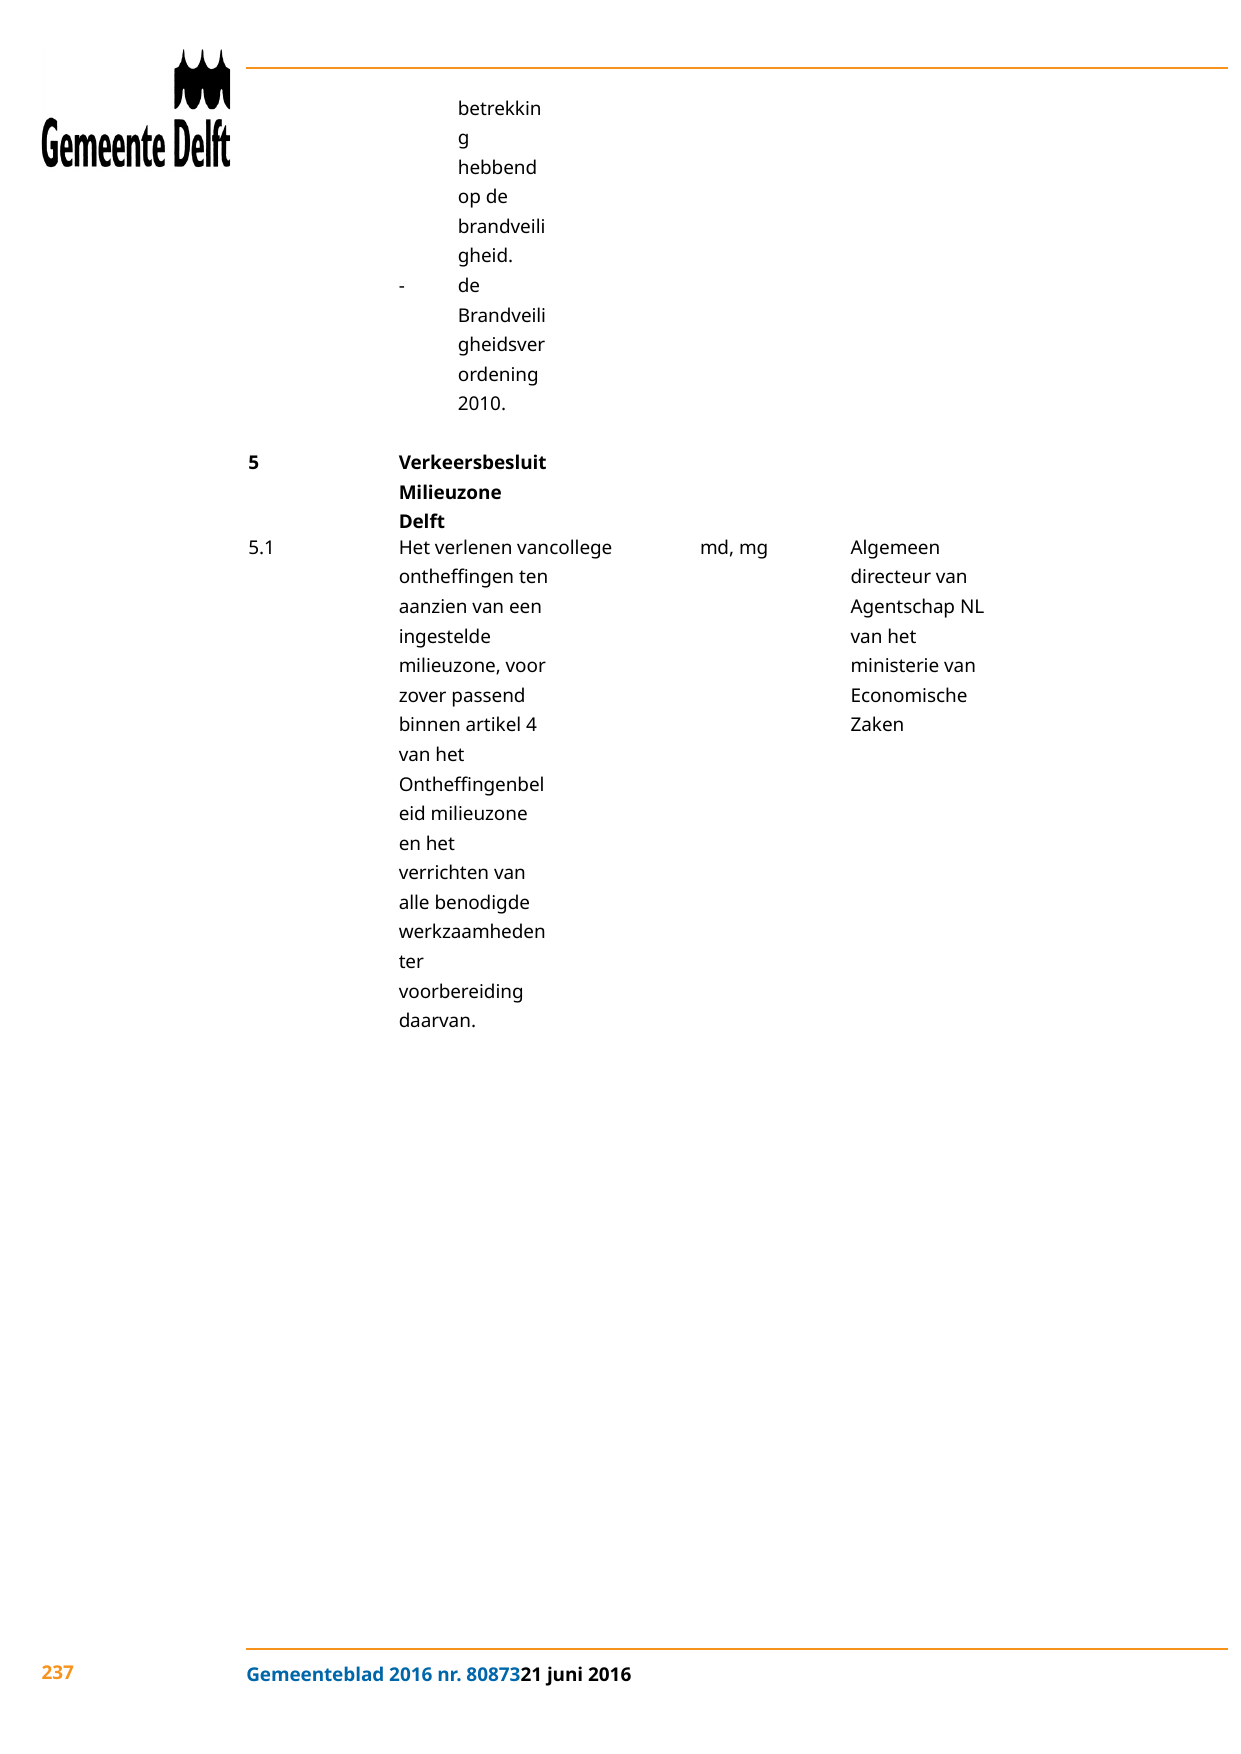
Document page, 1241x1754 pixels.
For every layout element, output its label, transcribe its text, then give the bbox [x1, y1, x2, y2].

table_header [700, 449, 850, 534]
table_cell betrekking hebbend op de brandveiligheid. de Brandveiligheidsverordening 2010. [399, 95, 549, 416]
table_cell 5.1 [248, 534, 398, 1033]
table_cell [549, 95, 700, 416]
table_header [549, 449, 700, 534]
table_cell md, mg [700, 534, 850, 1033]
picture [41, 47, 231, 172]
table_cell [1001, 534, 1152, 1033]
table_header [1001, 449, 1152, 534]
table_cell [1001, 95, 1152, 416]
table_cell Het verlenen van ontheffingen ten aanzien van een ingestelde milieuzone, voor zover passend binnen artikel 4 van het Ontheffingenbeleid milieuzone en het verrichten van alle benodigde werkzaamheden ter voorbereiding daarvan. [399, 534, 549, 1033]
table_cell [850, 95, 1001, 416]
table_cell [700, 95, 850, 416]
table_header Verkeersbesluit Milieuzone Delft [399, 449, 549, 534]
table_cell [248, 95, 398, 416]
table_cell Algemeen directeur van Agentschap NL van het ministerie van Economische Zaken [850, 534, 1001, 1033]
table_cell college [549, 534, 700, 1033]
table_header [850, 449, 1001, 534]
table_header 5 [248, 449, 398, 534]
